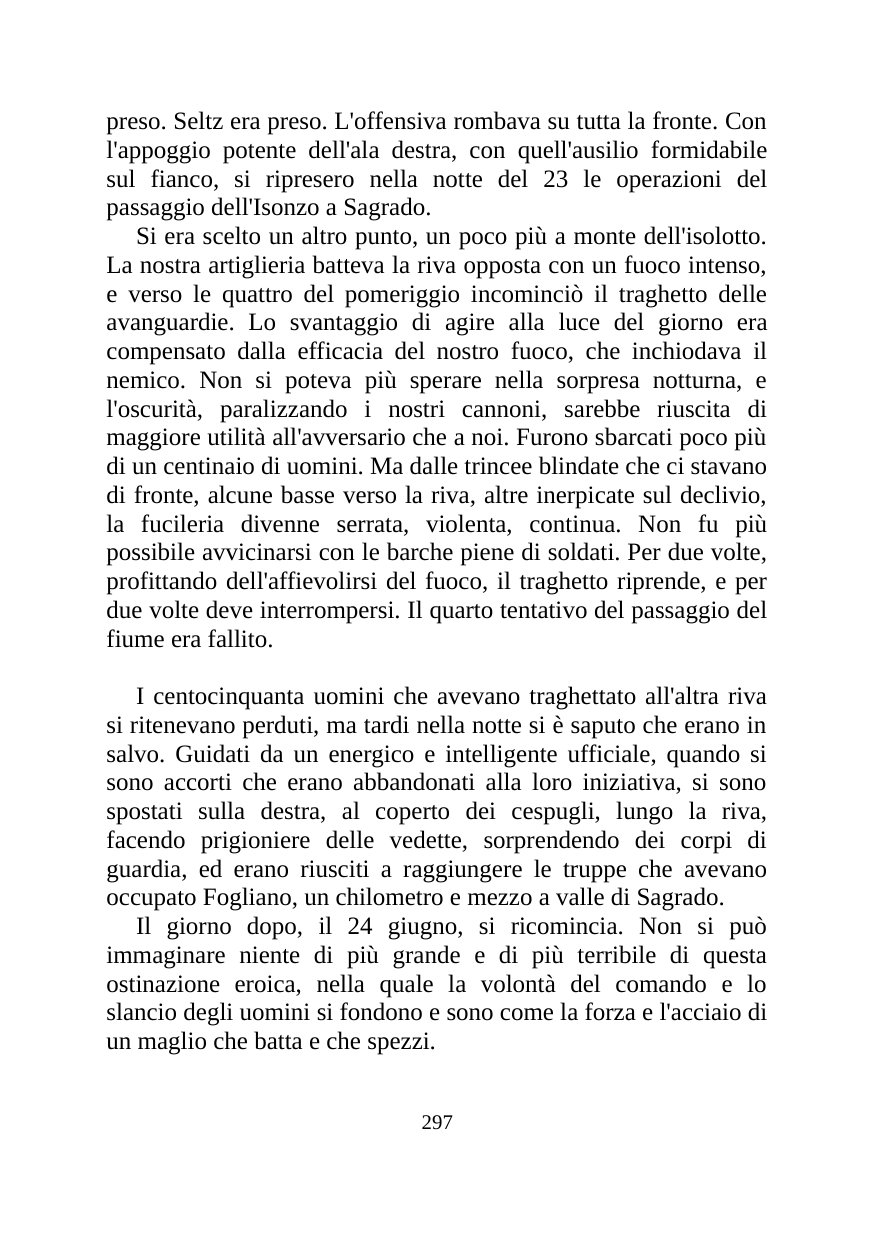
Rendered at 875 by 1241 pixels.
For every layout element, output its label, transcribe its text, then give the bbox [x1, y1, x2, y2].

text I centocinquanta uomini che avevano traghettato all'altra riva si ritenevano perduti, ma tardi nella notte si è saputo che erano in salvo. Guidati da un energico e intelligente ufficiale, quando si sono accorti che erano abbandonati alla loro iniziativa, si sono spostati sulla destra, al coperto dei cespugli, lungo la riva, facendo prigioniere delle vedette, sorprendendo dei corpi di guardia, ed erano riusciti a raggiungere le truppe che avevano occupato Fogliano, un chilometro e mezzo a valle di Sagrado. [106, 681, 768, 911]
text preso. Seltz era preso. L'offensiva rombava su tutta la fronte. Con l'appoggio potente dell'ala destra, con quell'ausilio formidabile sul fianco, si ripresero nella notte del 23 le operazioni del passaggio dell'Isonzo a Sagrado. [106, 106, 768, 221]
text Si era scelto un altro punto, un poco più a monte dell'isolotto. La nostra artiglieria batteva la riva opposta con un fuoco intenso, e verso le quattro del pomeriggio incominciò il traghetto delle avanguardie. Lo svantaggio di agire alla luce del giorno era compensato dalla efficacia del nostro fuoco, che inchiodava il nemico. Non si poteva più sperare nella sorpresa notturna, e l'oscurità, paralizzando i nostri cannoni, sarebbe riuscita di maggiore utilità all'avversario che a noi. Furono sbarcati poco più di un centinaio di uomini. Ma dalle trincee blindate che ci stavano di fronte, alcune basse verso la riva, altre inerpicate sul declivio, la fucileria divenne serrata, violenta, continua. Non fu più possibile avvicinarsi con le barche piene di soldati. Per due volte, profittando dell'affievolirsi del fuoco, il traghetto riprende, e per due volte deve interrompersi. Il quarto tentativo del passaggio del fiume era fallito. [106, 221, 768, 652]
text Il giorno dopo, il 24 giugno, si ricomincia. Non si può immaginare niente di più grande e di più terribile di questa ostinazione eroica, nella quale la volontà del comando e lo slancio degli uomini si fondono e sono come la forza e l'acciaio di un maglio che batta e che spezzi. [106, 911, 768, 1055]
